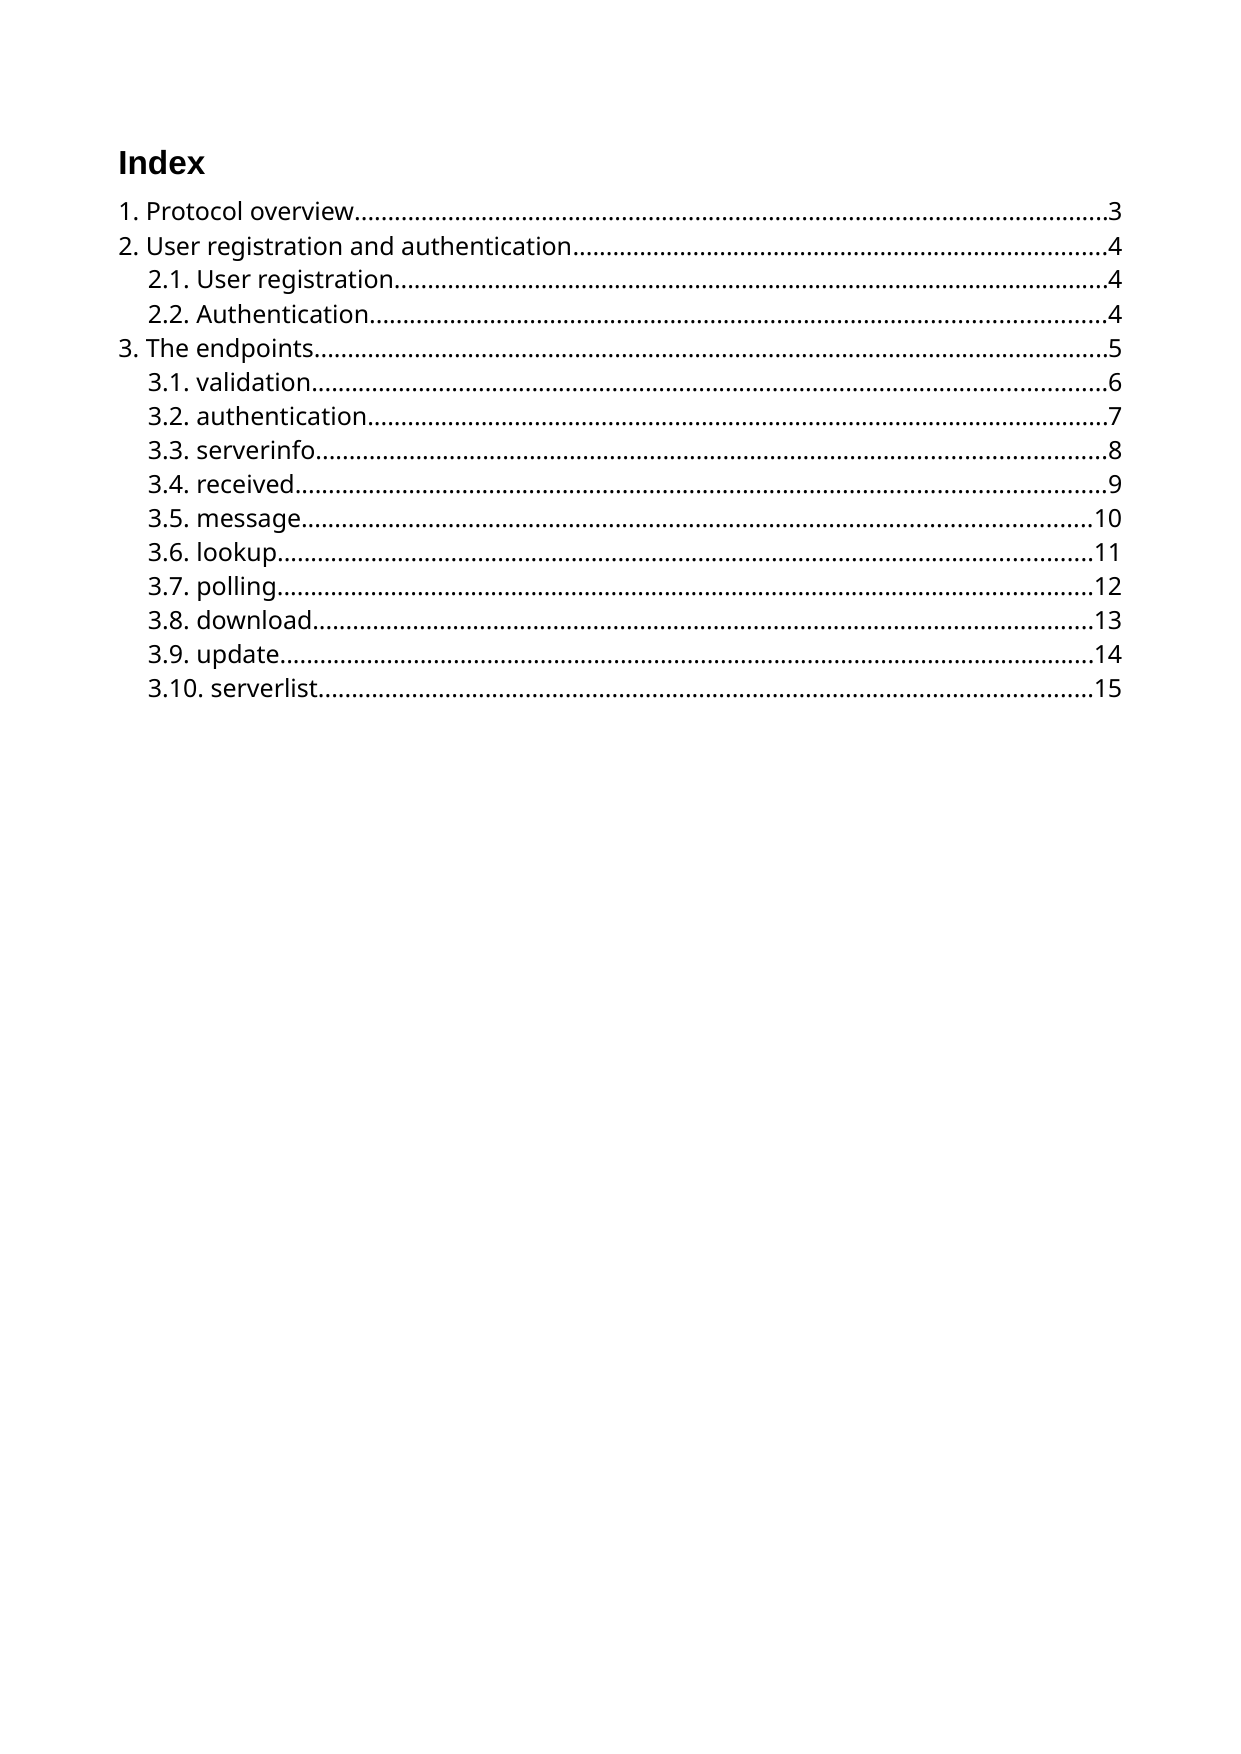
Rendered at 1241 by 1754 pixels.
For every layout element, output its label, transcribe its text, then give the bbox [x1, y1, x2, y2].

text 3.8. download 13 [148, 603, 1122, 637]
text 3.3. serverinfo 8 [148, 432, 1122, 467]
text 3.5. message 10 [148, 501, 1122, 535]
text 3.6. lookup 11 [148, 535, 1122, 569]
text 3.4. received 9 [148, 467, 1122, 501]
text 3.9. update 14 [148, 637, 1122, 671]
text 1. Protocol overview 3 [118, 194, 1122, 228]
text 2.1. User registration 4 [148, 262, 1122, 296]
text 3.2. authentication 7 [148, 398, 1122, 432]
text 3. The endpoints 5 [118, 330, 1122, 364]
subtitle Index [118, 143, 1122, 182]
text 3.7. polling 12 [148, 569, 1122, 603]
text 3.10. serverlist 15 [148, 671, 1122, 705]
text 2.2. Authentication 4 [148, 296, 1122, 330]
text 2. User registration and authentication 4 [118, 228, 1122, 262]
text 3.1. validation 6 [148, 364, 1122, 398]
